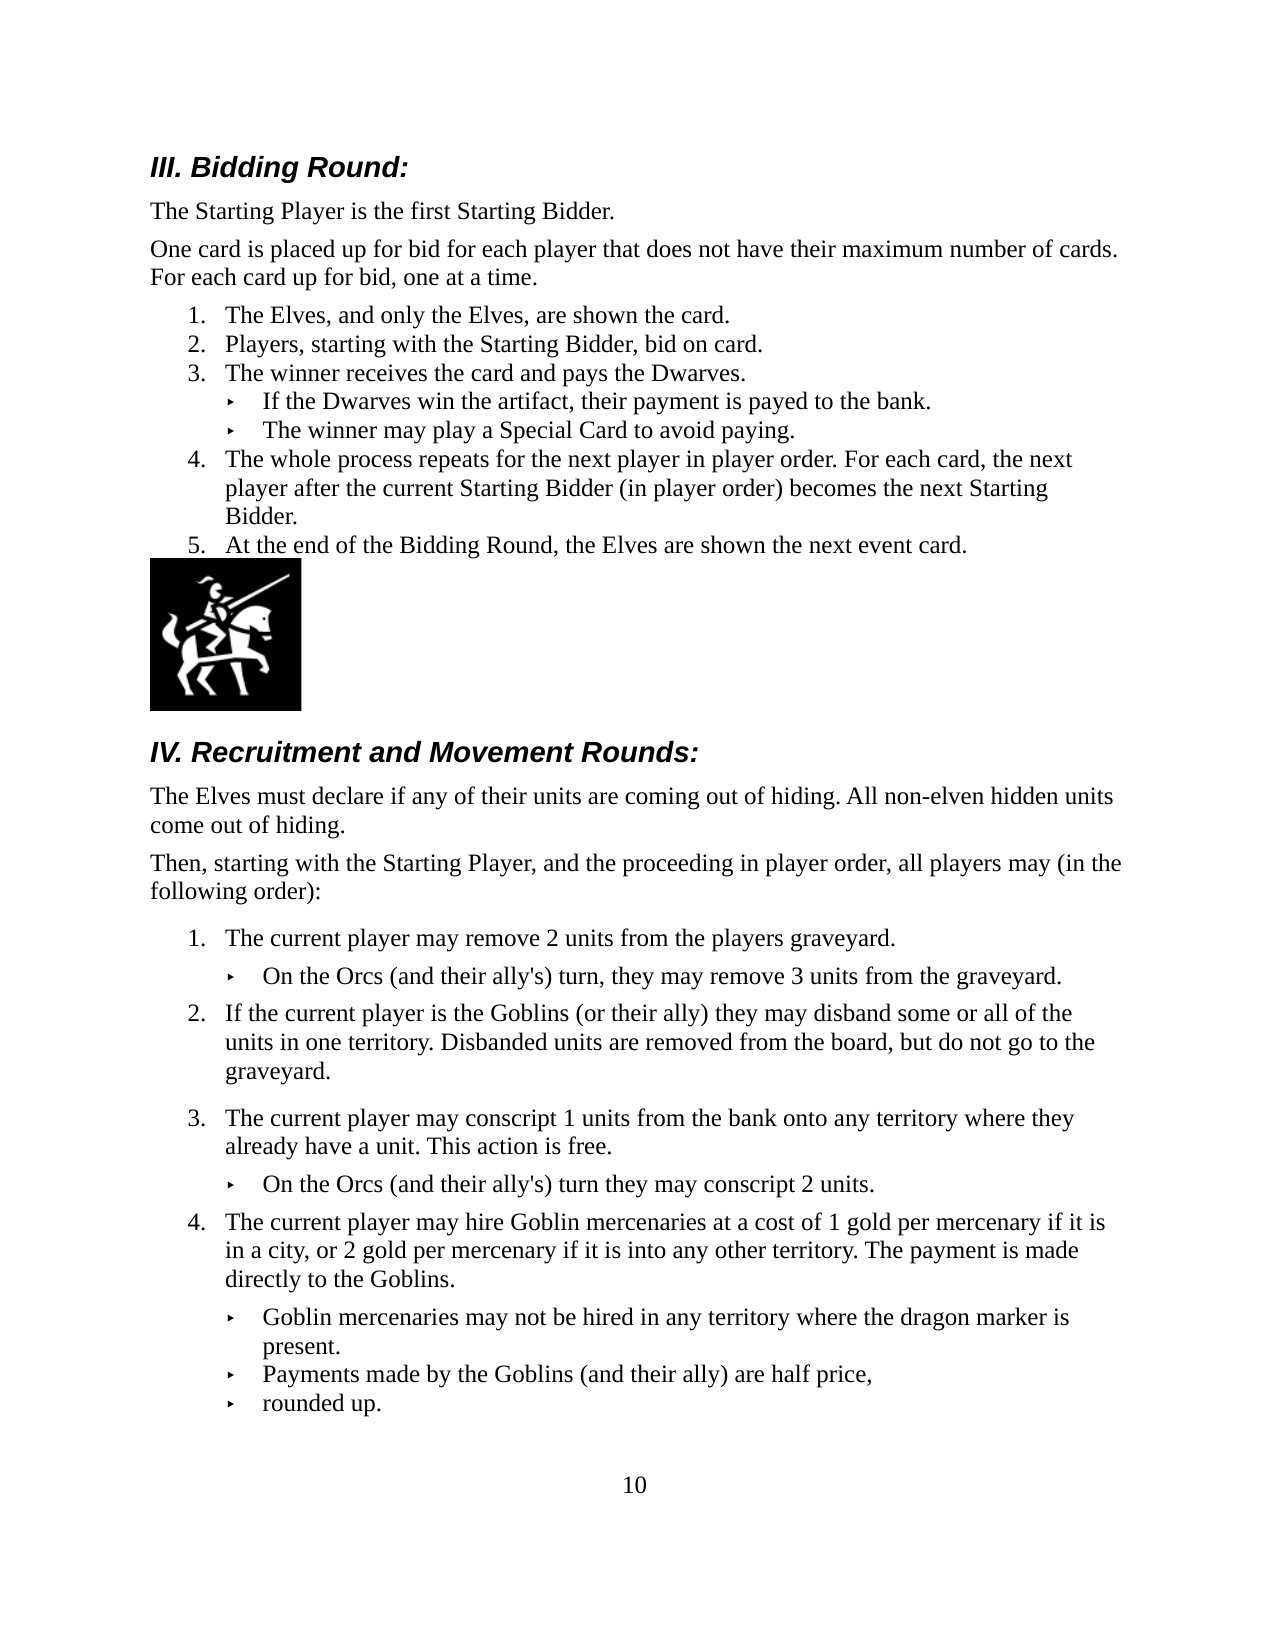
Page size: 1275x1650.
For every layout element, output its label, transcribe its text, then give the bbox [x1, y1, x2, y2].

list The current player may hire Goblin mercenaries at a cost of 1 gold per mercenary if it is in a city, or 2 gold per mercenary if it is into any other territory. The payment is made directly to the Goblins. [187, 1207, 1125, 1293]
subtitle III. Bidding Round: [150, 150, 1125, 183]
list On the Orcs (and their ally's) turn, they may remove 3 units from the graveyard. [225, 961, 1125, 989]
text The Starting Player is the first Starting Bidder. [150, 196, 1125, 225]
list The current player may conscript 1 units from the bank onto any territory where they already have a unit. This action is free. [187, 1103, 1125, 1160]
list If the current player is the Goblins (or their ally) they may disband some or all of the units in one territory. Disbanded units are removed from the board, but do not go to the graveyard. [187, 998, 1125, 1085]
text The Elves must declare if any of their units are coming out of hiding. All non-elven hidden units come out of hiding. [150, 781, 1125, 839]
subtitle IV. Recruitment and Movement Rounds: [150, 735, 1125, 769]
list Payments made by the Goblins (and their ally) are half price, [225, 1359, 1125, 1388]
list The Elves, and only the Elves, are shown the card. [187, 300, 1125, 329]
list If the Dwarves win the artifact, their payment is payed to the bank. [225, 386, 1125, 415]
list On the Orcs (and their ally's) turn they may conscript 2 units. [225, 1169, 1125, 1198]
list Players, starting with the Starting Bidder, bid on card. [187, 329, 1125, 358]
list At the end of the Bidding Round, the Elves are shown the next event card. [187, 530, 1125, 559]
picture [150, 558, 302, 711]
list The winner receives the card and pays the Dwarves. [187, 358, 1125, 386]
list The winner may play a Special Card to avoid paying. [225, 415, 1125, 444]
text One card is placed up for bid for each player that does not have their maximum number of cards. For each card up for bid, one at a time. [150, 234, 1125, 291]
text Then, starting with the Starting Player, and the proceeding in player order, all players may (in the following order): [150, 848, 1125, 905]
list Goblin mercenaries may not be hired in any territory where the dragon marker is present. [225, 1302, 1125, 1359]
list rounded up. [225, 1388, 1125, 1417]
list The whole process repeats for the next player in player order. For each card, the next player after the current Starting Bidder (in player order) becomes the next Starting Bidder. [187, 444, 1125, 530]
list The current player may remove 2 units from the players graveyard. [187, 923, 1125, 952]
